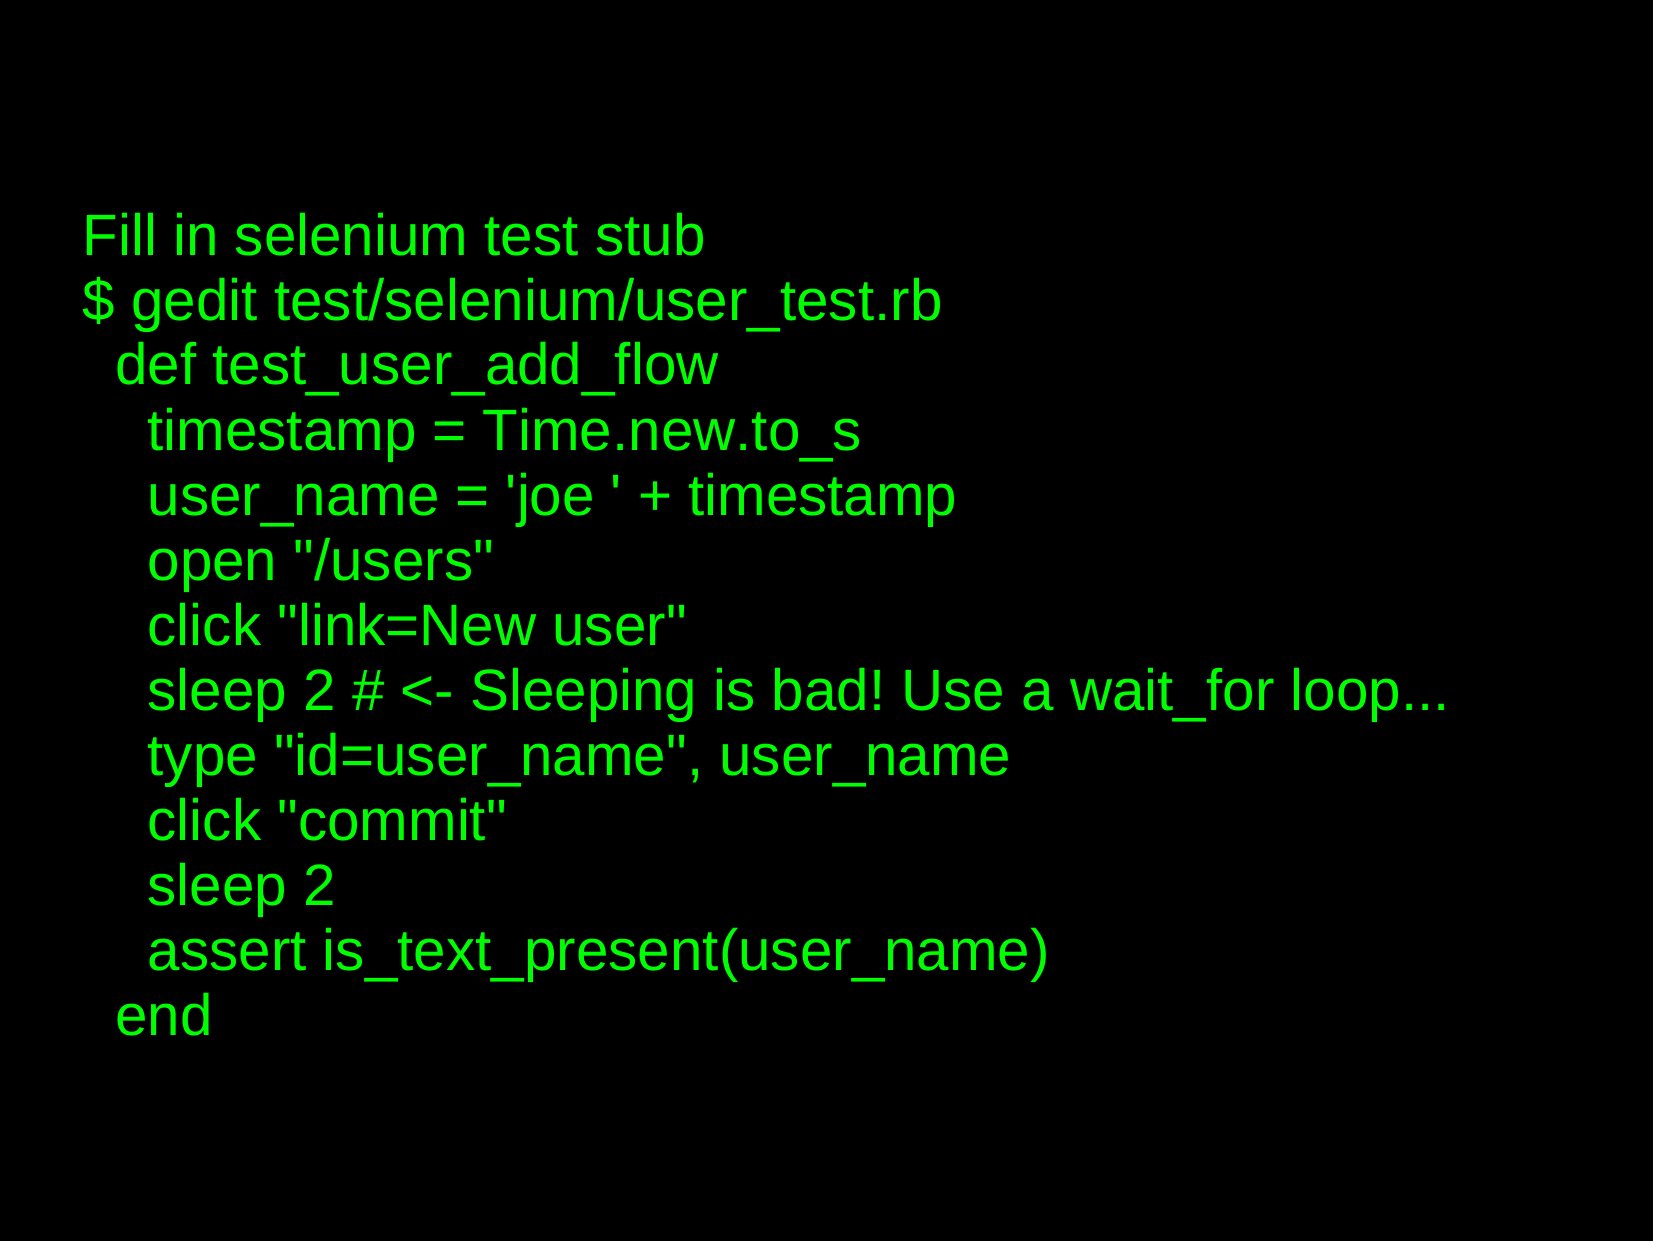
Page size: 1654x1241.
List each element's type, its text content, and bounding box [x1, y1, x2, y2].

title Fill in selenium test stub $ gedit test/selenium/user_test.rb def test_user_add_flow timestamp = Time.new.to_s user_name = 'joe ' + timestamp open "/users" click "link=New user" sleep 2 # <- Sleeping is bad! Use a wait_for loop... type "id=user_name", user_name click "commit" sleep 2 assert is_text_present(user_name) end [82, 49, 1571, 1201]
